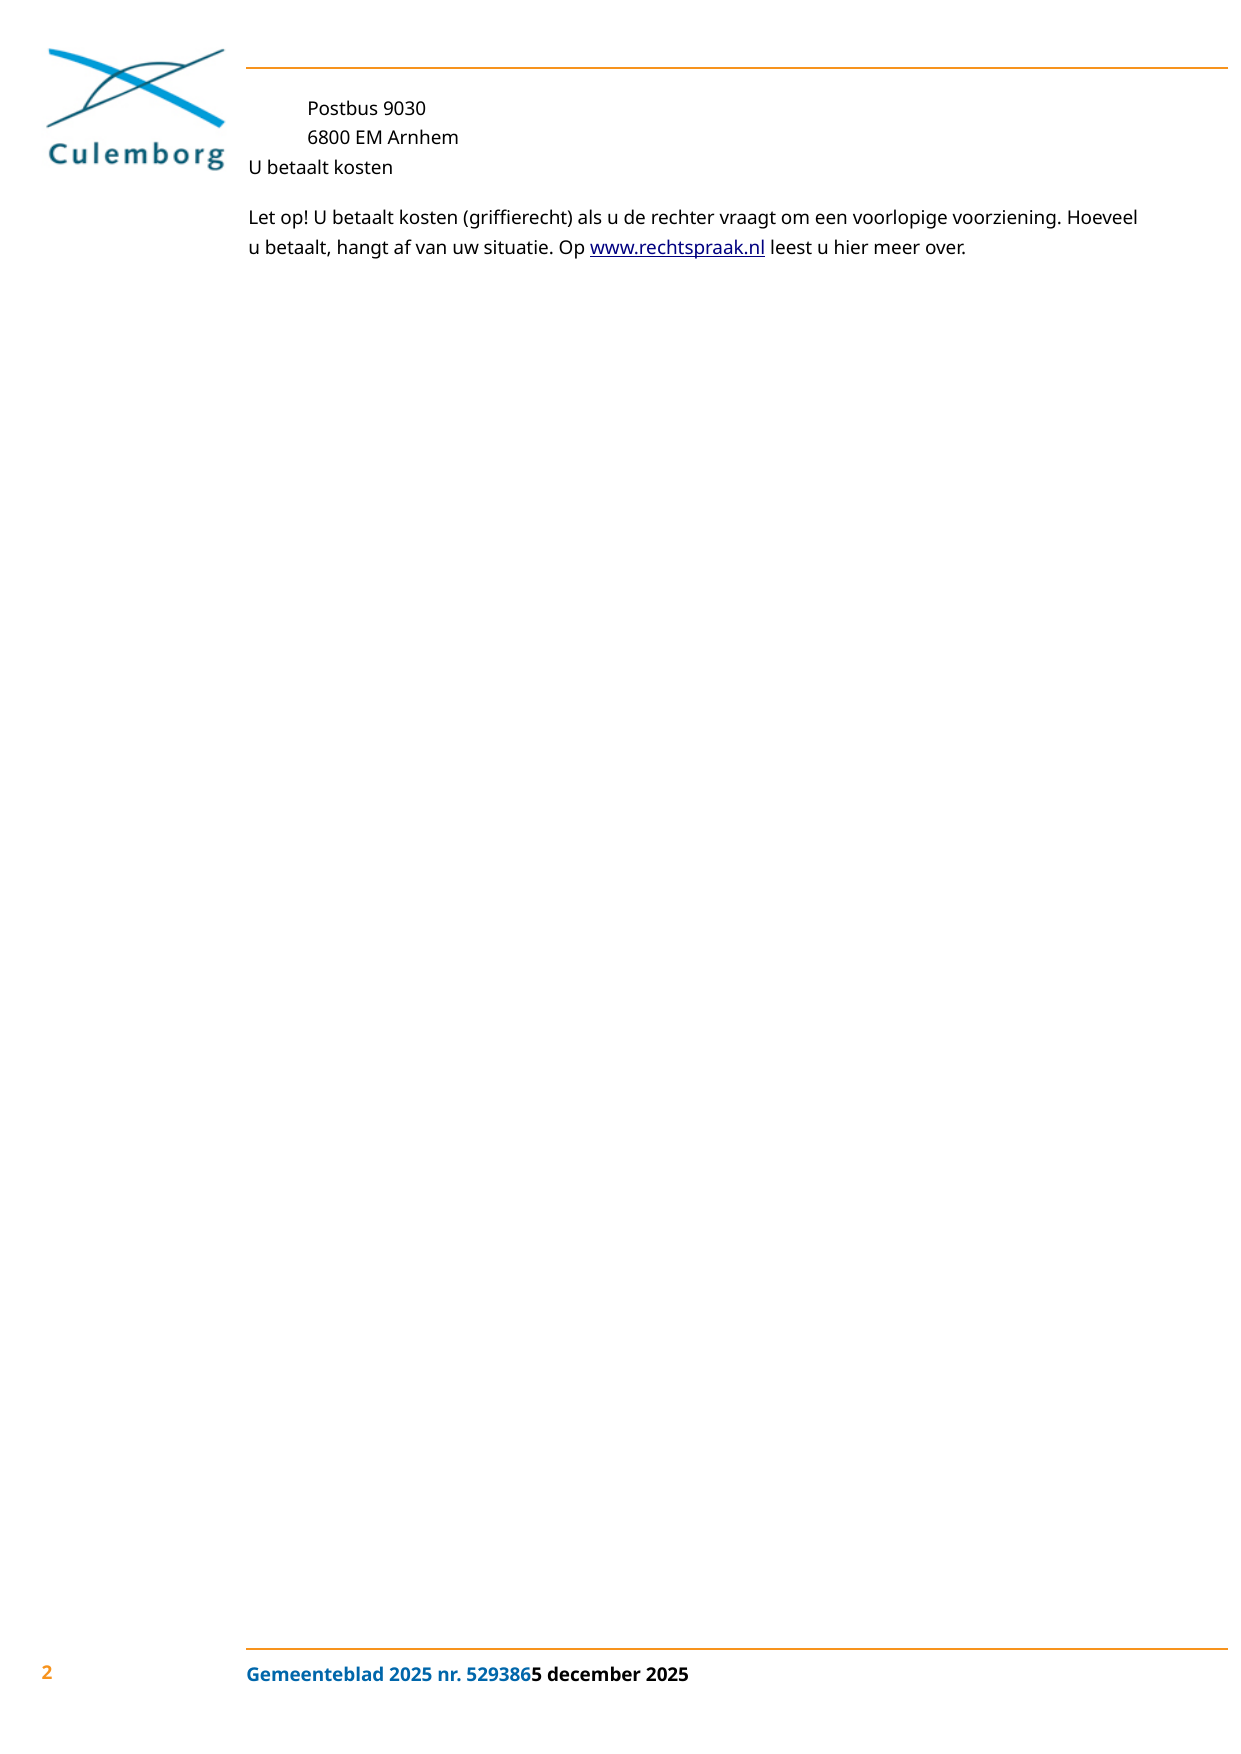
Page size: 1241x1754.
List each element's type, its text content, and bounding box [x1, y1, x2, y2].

list 6800 EM Arnhem [248, 124, 1152, 150]
list Postbus 9030 [248, 95, 1152, 121]
text Let op! U betaalt kosten (griffierecht) als u de rechter vraagt om een voorlopige voorziening. Hoeveel u betaalt, hangt af van uw situatie. Op www.rechtspraak.nl leest u hier meer over. [248, 204, 1152, 260]
picture [41, 47, 231, 172]
text U betaalt kosten [248, 154, 1152, 180]
